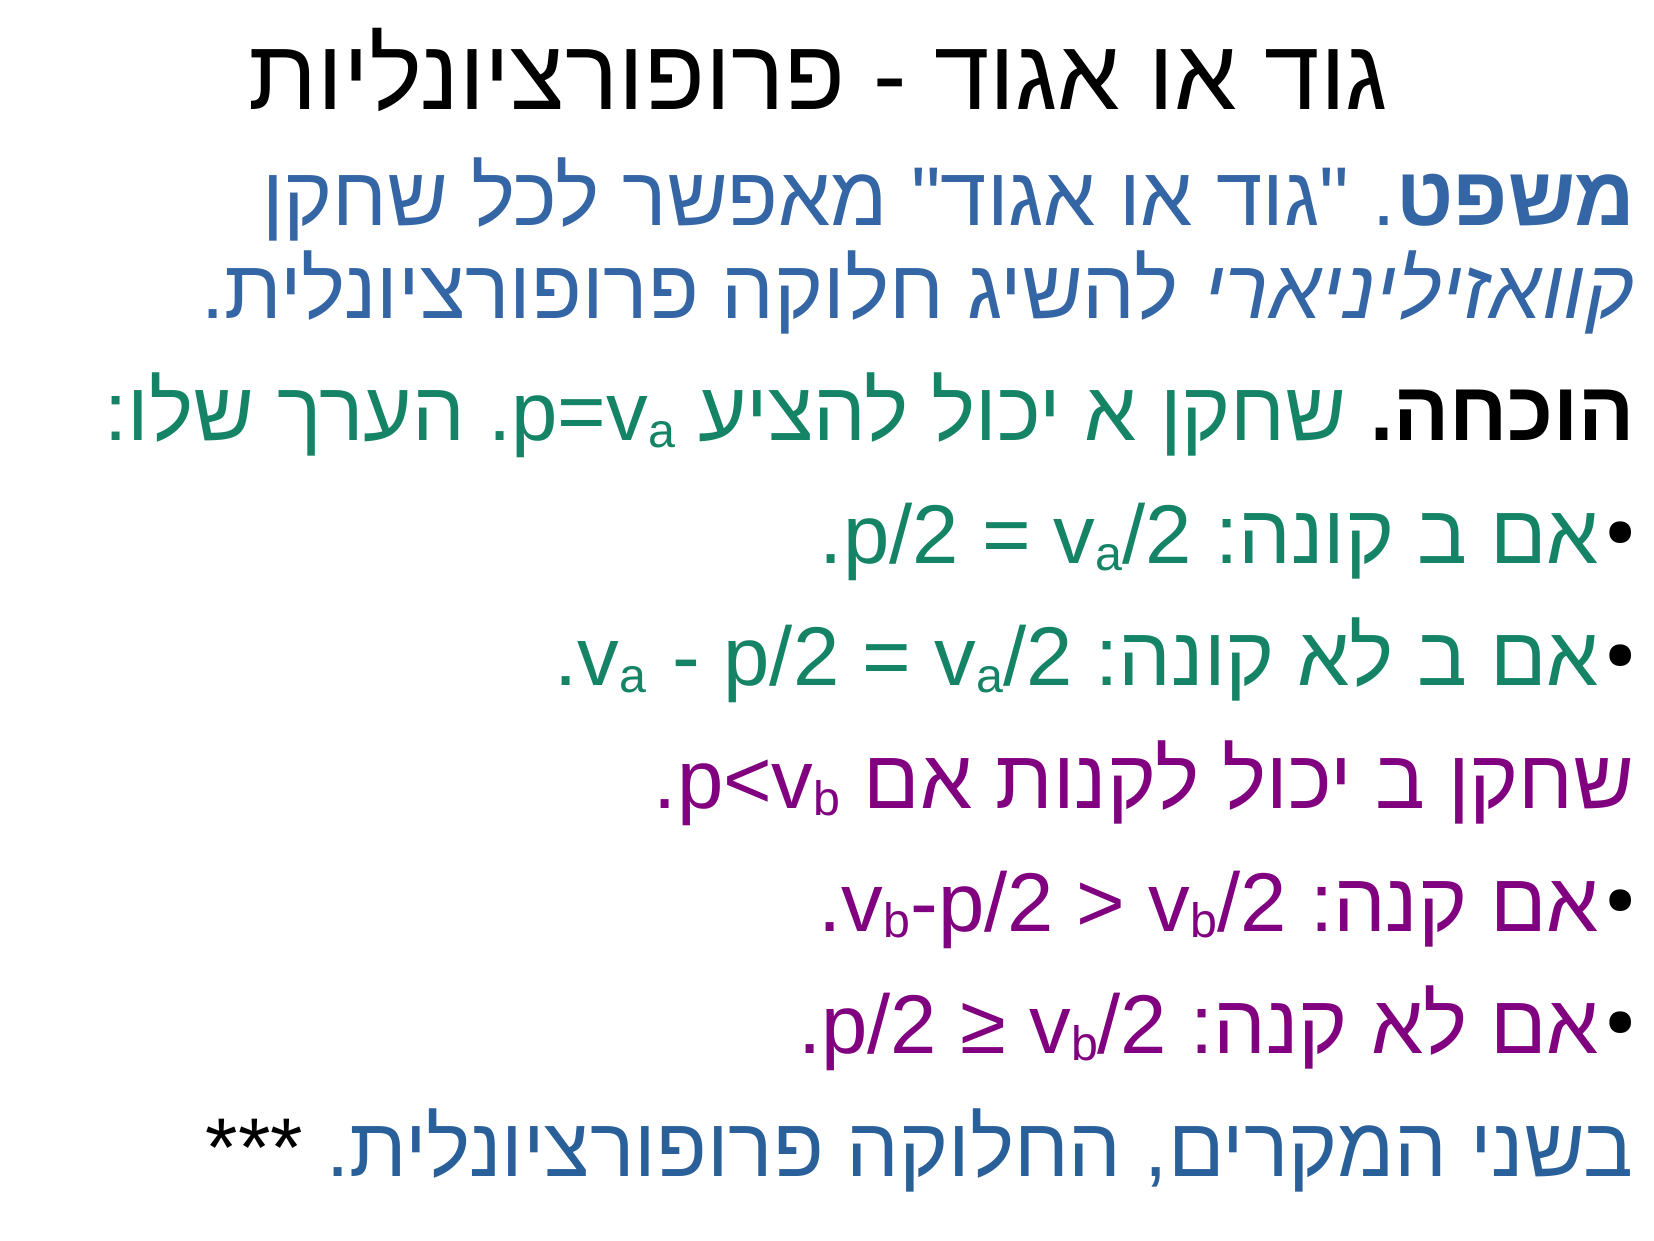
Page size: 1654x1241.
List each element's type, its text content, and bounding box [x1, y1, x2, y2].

title גוד או אגוד - פרופורציונליות [0, 0, 1654, 151]
list משפט. "גוד או אגוד" מאפשר לכל שחקן קוואזיליניארי להשיג חלוקה פרופורציונלית. הוכחה. שחקן א יכול להציע p=va. הערך שלו: אם ב קונה: p/2 = va/2. אם ב לא קונה: va - p/2 = va/2. שחקן ב יכול לקנות אם p<vb. אם קנה: vb-p/2 > vb/2. אם לא קנה: p/2 ≥ vb/2. בשני המקרים, החלוקה פרופורציונלית. *** [15, 151, 1636, 1195]
